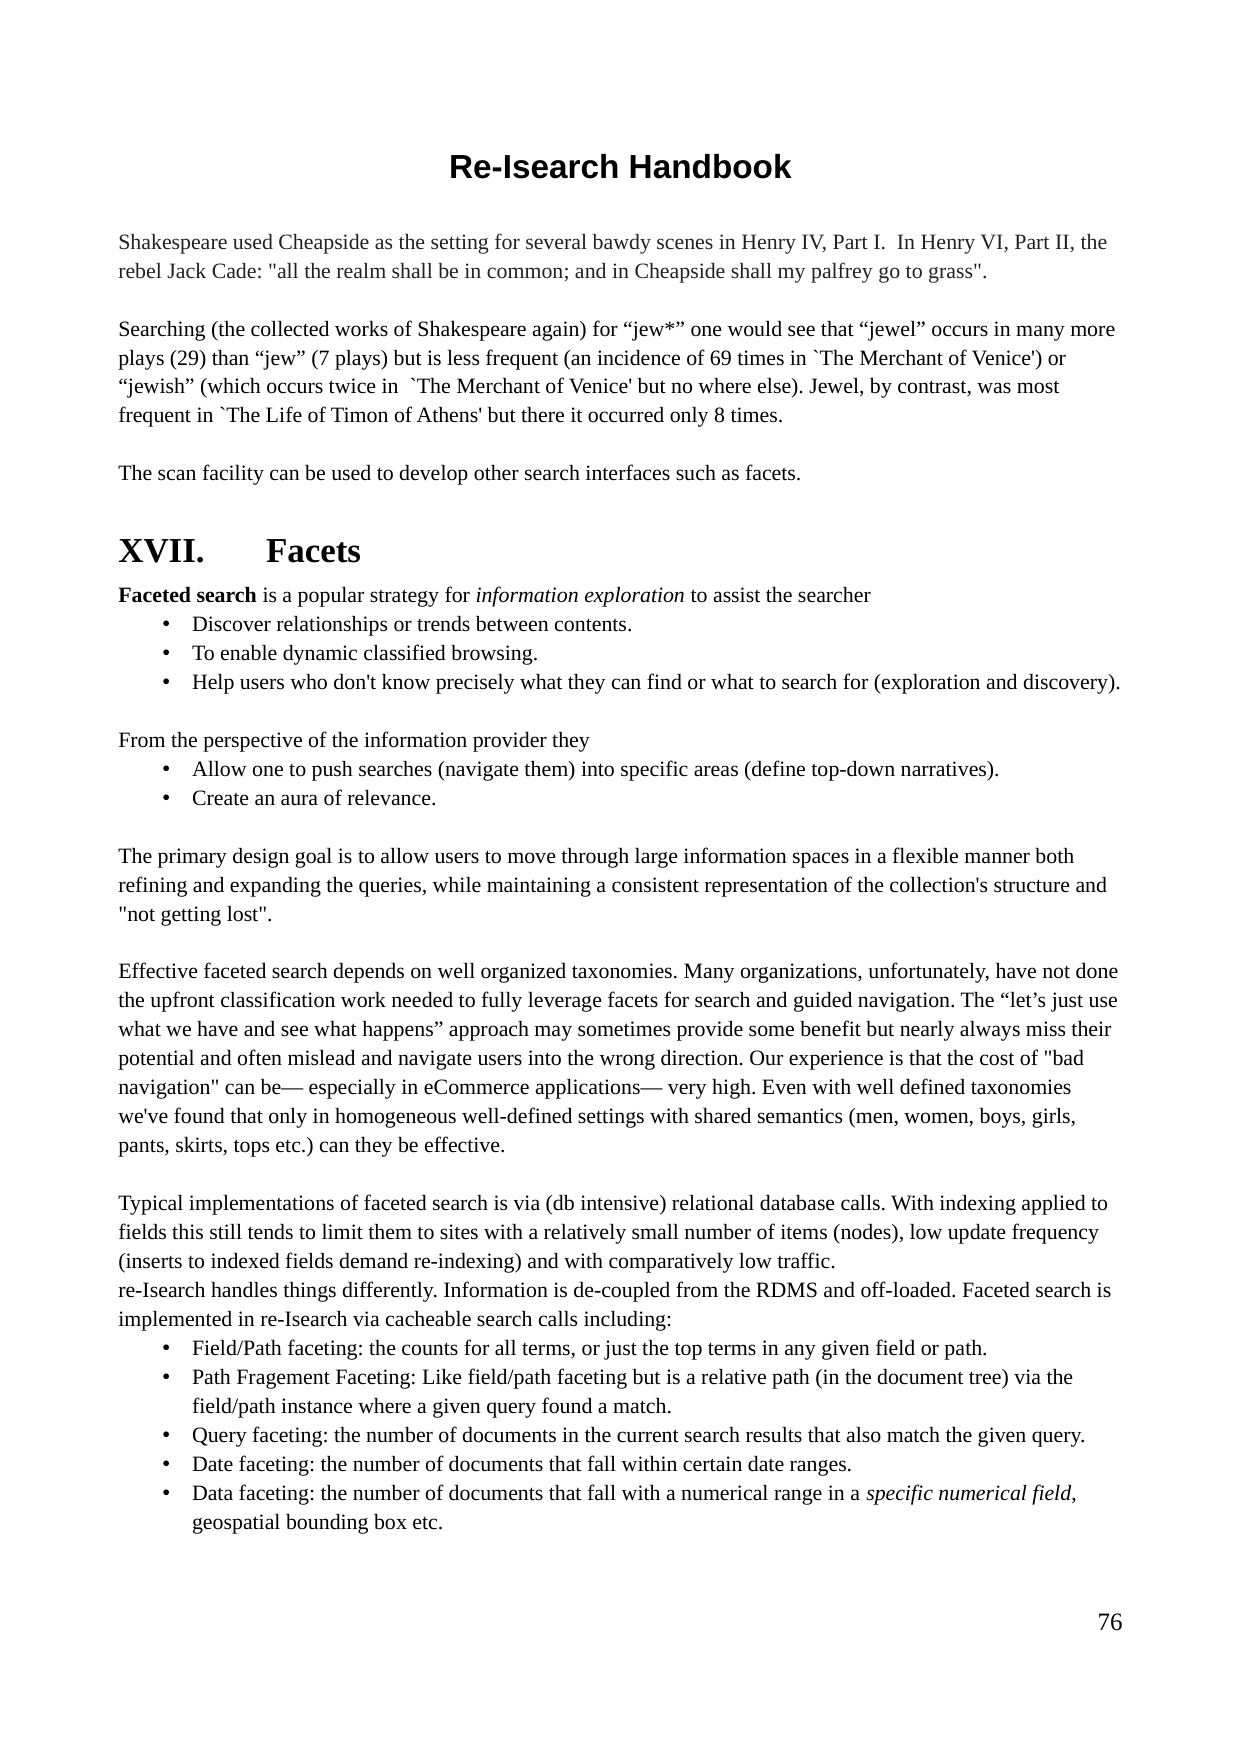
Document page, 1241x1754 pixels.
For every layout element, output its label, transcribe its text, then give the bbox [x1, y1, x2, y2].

subtitle Facets [118, 529, 1122, 569]
list Help users who don't know precisely what they can find or what to search for (exploration and discovery). [162, 669, 1122, 694]
list Discover relationships or trends between contents. [162, 611, 1122, 636]
text Typical implementations of faceted search is via (db intensive) relational database calls. With indexing applied to fields this still tends to limit them to sites with a relatively small number of items (nodes), low update frequency (inserts to indexed fields demand re-indexing) and with comparatively low traffic. [118, 1190, 1122, 1273]
text Searching (the collected works of Shakespeare again) for “jew*” one would see that “jewel” occurs in many more plays (29) than “jew” (7 plays) but is less frequent (an incidence of 69 times in `The Merchant of Venice') or “jewish” (which occurs twice in `The Merchant of Venice' but no where else). Jewel, by contrast, was most frequent in `The Life of Timon of Athens' but there it occurred only 8 times. [118, 316, 1122, 428]
list Create an aura of relevance. [162, 785, 1122, 810]
text Effective faceted search depends on well organized taxonomies. Many organizations, unfortunately, have not done the upfront classification work needed to fully leverage facets for search and guided navigation. The “let’s just use what we have and see what happens” approach may sometimes provide some benefit but nearly always miss their potential and often mislead and navigate users into the wrong direction. Our experience is that the cost of "bad navigation" can be— especially in eCommerce applications— very high. Even with well defined taxonomies we've found that only in homogeneous well-defined settings with shared semantics (men, women, boys, girls, pants, skirts, tops etc.) can they be effective. [118, 929, 1122, 1157]
text re-Isearch handles things differently. Information is de-coupled from the RDMS and off-loaded. Faceted search is implemented in re-Isearch via cacheable search calls including: [118, 1277, 1122, 1331]
list Path Fragement Faceting: Like field/path faceting but is a relative path (in the document tree) via the field/path instance where a given query found a match. [162, 1364, 1122, 1418]
list Allow one to push searches (navigate them) into specific areas (define top-down narratives). [162, 756, 1122, 781]
text From the perspective of the information provider they [118, 727, 1122, 752]
text The scan facility can be used to develop other search interfaces such as facets. [118, 460, 1122, 486]
text Shakespeare used Cheapside as the setting for several bawdy scenes in Henry IV, Part I. In Henry VI, Part II, the rebel Jack Cade: "all the realm shall be in common; and in Cheapside shall my palfrey go to grass". [118, 229, 1122, 283]
text Faceted search is a popular strategy for information exploration to assist the searcher [118, 582, 1122, 607]
list Date faceting: the number of documents that fall within certain date ranges. [162, 1451, 1122, 1476]
list Field/Path faceting: the counts for all terms, or just the top terms in any given field or path. [162, 1335, 1122, 1360]
list Query faceting: the number of documents in the current search results that also match the given query. [162, 1422, 1122, 1447]
text The primary design goal is to allow users to move through large information spaces in a flexible manner both refining and expanding the queries, while maintaining a consistent representation of the collection's structure and "not getting lost". [118, 843, 1122, 926]
list To enable dynamic classified browsing. [162, 640, 1122, 665]
list Data faceting: the number of documents that fall with a numerical range in a specific numerical field, geospatial bounding box etc. [162, 1480, 1122, 1534]
